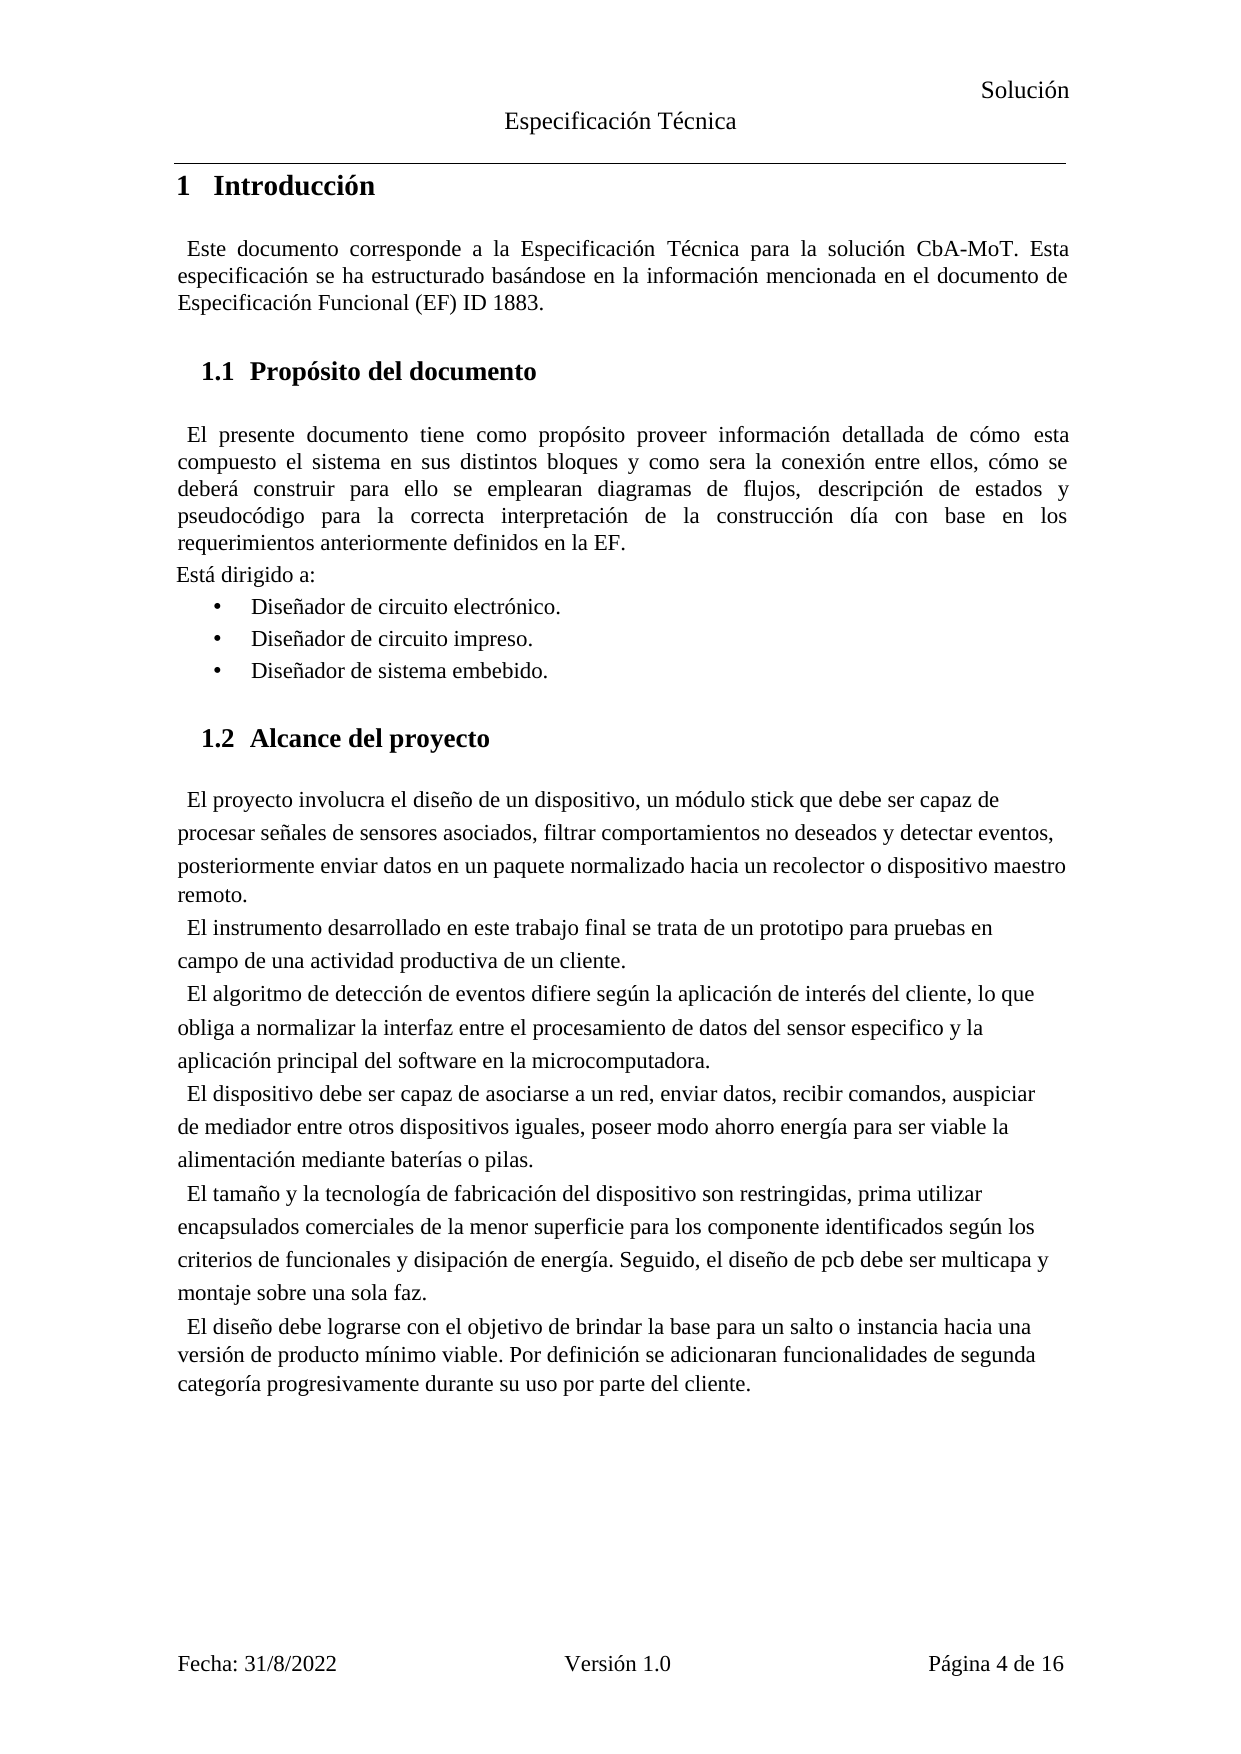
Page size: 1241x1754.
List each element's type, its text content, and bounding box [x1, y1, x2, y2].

text posteriormente enviar datos en un paquete normalizado hacia un recolector o dispositivo maestro remoto. [177, 852, 1069, 907]
text El tamaño y la tecnología de fabricación del dispositivo son restringidas, prima utilizar [177, 1180, 1069, 1206]
text encapsulados comerciales de la menor superficie para los componente identificados según los [177, 1213, 1069, 1239]
text de mediador entre otros dispositivos iguales, poseer modo ahorro energía para ser viable la [177, 1113, 1069, 1140]
list Diseñador de circuito electrónico. [213, 593, 1069, 619]
list Diseñador de sistema embebido. [213, 657, 1069, 684]
subtitle Introducción [176, 168, 1069, 202]
text El algoritmo de detección de eventos difiere según la aplicación de interés del cliente, lo que [177, 980, 1069, 1007]
text El instrumento desarrollado en este trabajo final se trata de un prototipo para pruebas en [177, 914, 1069, 940]
text El presente documento tiene como propósito proveer información detallada de cómo esta compuesto el sistema en sus distintos bloques y como sera la conexión entre ellos, cómo se deberá construir para ello se emplearan diagramas de flujos, descripción de estados y pseudocódigo para la correcta interpretación de la construcción día con base en los requerimientos anteriormente definidos en la EF. [177, 421, 1069, 556]
text El diseño debe lograrse con el objetivo de brindar la base para un salto o instancia hacia una versión de producto mínimo viable. Por definición se adicionaran funcionalidades de segunda categoría progresivamente durante su uso por parte del cliente. [177, 1313, 1069, 1396]
text alimentación mediante baterías o pilas. [177, 1147, 1069, 1173]
text Está dirigido a: [176, 561, 1065, 587]
text criterios de funcionales y disipación de energía. Seguido, el diseño de pcb debe ser multicapa y [177, 1246, 1069, 1273]
subtitle Alcance del proyecto [201, 722, 1063, 753]
list Diseñador de circuito impreso. [213, 625, 1069, 652]
text campo de una actividad productiva de un cliente. [177, 947, 1069, 973]
subtitle Propósito del documento [201, 355, 1063, 386]
text obliga a normalizar la interfaz entre el procesamiento de datos del sensor especifico y la [177, 1014, 1069, 1040]
text procesar señales de sensores asociados, filtrar comportamientos no deseados y detectar eventos, [177, 819, 1069, 845]
text El dispositivo debe ser capaz de asociarse a un red, enviar datos, recibir comandos, auspiciar [177, 1080, 1069, 1106]
text aplicación principal del software en la microcomputadora. [177, 1047, 1069, 1073]
text montaje sobre una sola faz. [177, 1279, 1069, 1306]
text Este documento corresponde a la Especificación Técnica para la solución CbA-MoT. Esta especificación se ha estructurado basándose en la información mencionada en el documento de Especificación Funcional (EF) ID 1883. [177, 235, 1069, 316]
text El proyecto involucra el diseño de un dispositivo, un módulo stick que debe ser capaz de [177, 786, 1069, 812]
